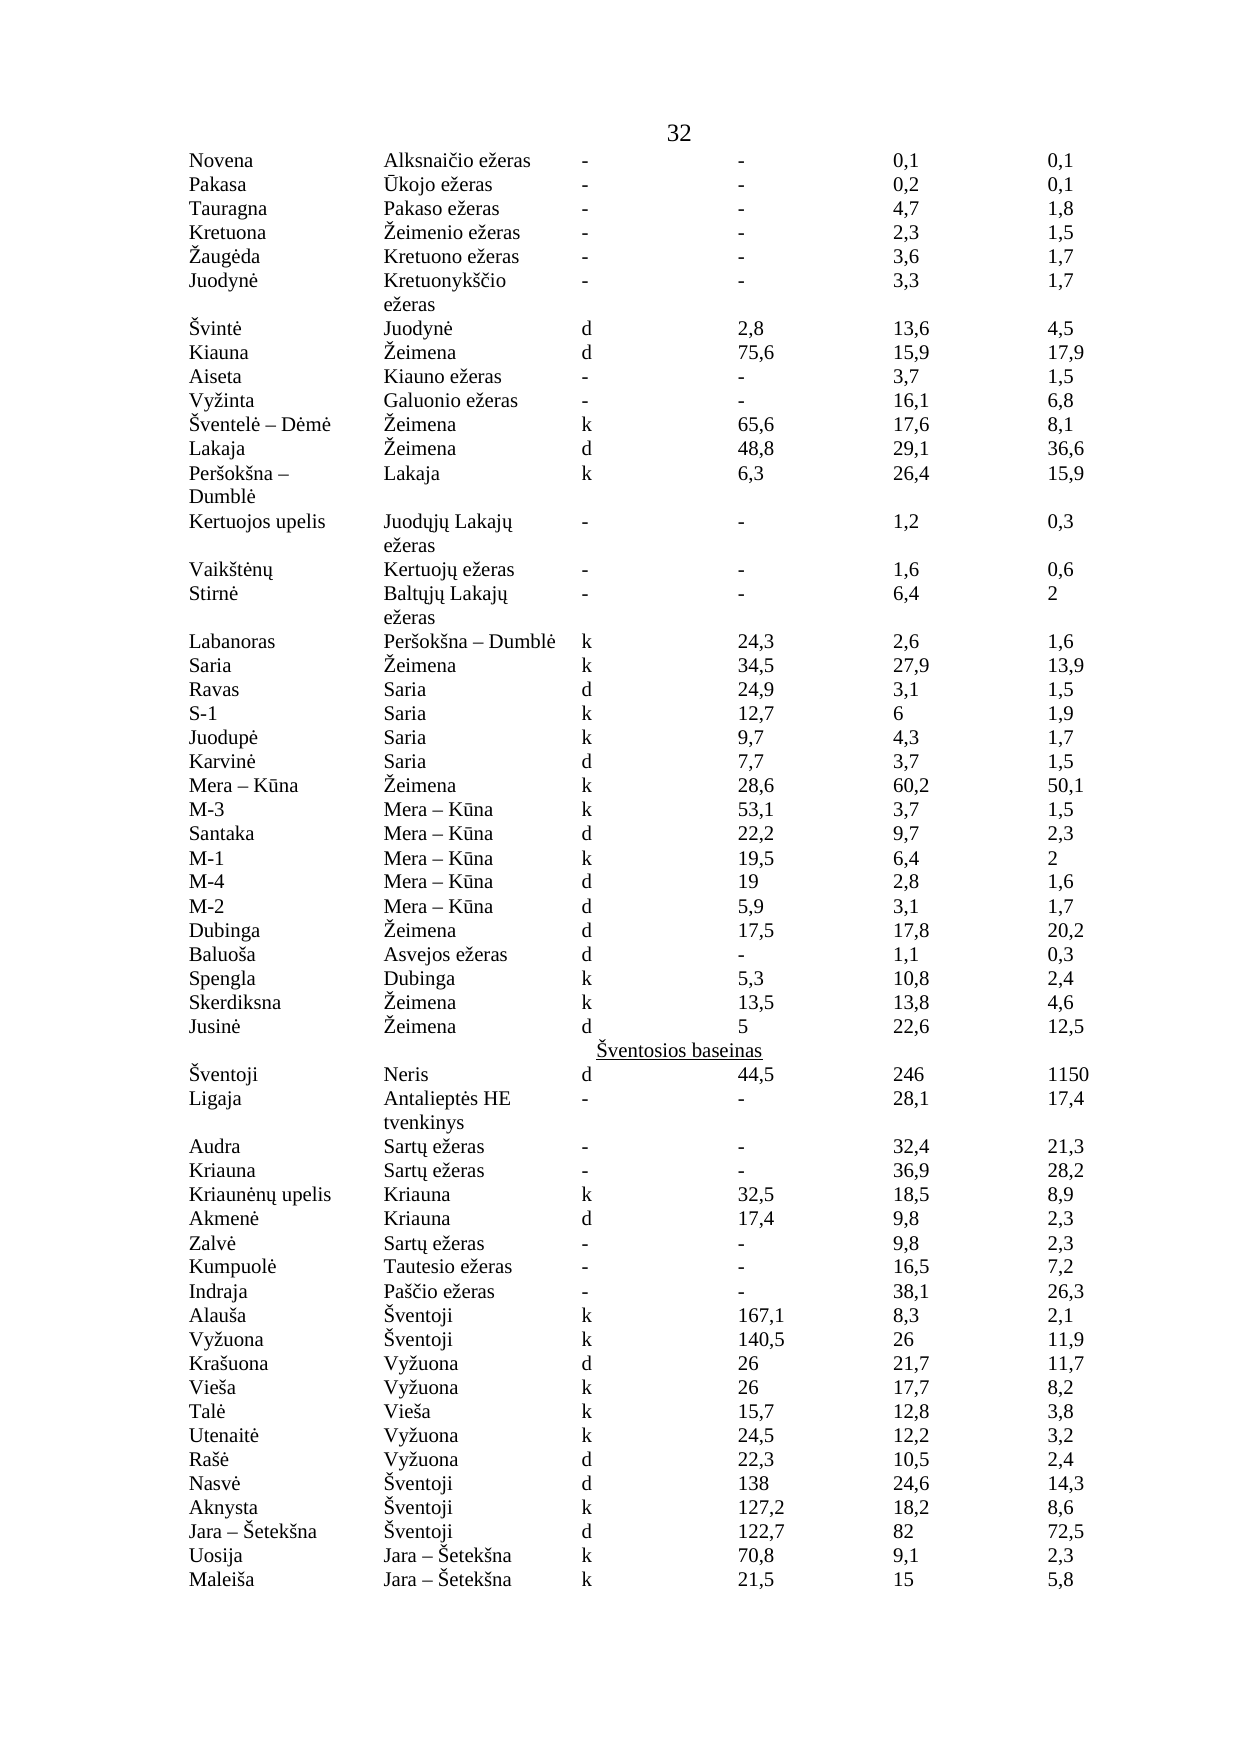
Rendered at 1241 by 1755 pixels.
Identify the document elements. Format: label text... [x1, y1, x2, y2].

table_cell Vyžinta [177, 388, 372, 412]
table_cell Kumpuolė [177, 1255, 372, 1278]
table_cell 13,5 [726, 990, 882, 1014]
table_cell 8,9 [1036, 1182, 1181, 1206]
table_cell Kertuojos upelis [177, 509, 372, 557]
table_cell Vieša [372, 1399, 570, 1423]
table_cell 10,5 [882, 1447, 1036, 1471]
table_cell 17,4 [726, 1206, 882, 1230]
table_cell 2,8 [882, 870, 1036, 893]
table_cell d [570, 918, 726, 942]
table_cell 60,2 [882, 773, 1036, 797]
table_cell Kretuono ežeras [372, 244, 570, 268]
table_cell 8,2 [1036, 1375, 1181, 1399]
table_cell 127,2 [726, 1495, 882, 1519]
table_cell Jara – Šetekšna [177, 1519, 372, 1543]
table_cell 5,9 [726, 894, 882, 918]
table_cell Peršokšna – Dumblė [372, 629, 570, 653]
table_cell M-3 [177, 797, 372, 821]
table_cell M-1 [177, 845, 372, 869]
table_cell 1,5 [1036, 749, 1181, 773]
table_cell 28,2 [1036, 1158, 1181, 1182]
table_cell 2,3 [1036, 1206, 1181, 1230]
table_cell Mera – Kūna [372, 845, 570, 869]
table_cell Kretuonykščio ežeras [372, 268, 570, 316]
table_cell - [570, 1158, 726, 1182]
table_cell d [570, 821, 726, 845]
table_cell 4,3 [882, 725, 1036, 749]
table_cell 22,2 [726, 821, 882, 845]
table_cell - [570, 268, 726, 316]
table_cell Sartų ežeras [372, 1230, 570, 1254]
table_cell 0,1 [1036, 148, 1181, 172]
table_cell Ūkojo ežeras [372, 172, 570, 196]
table_cell 2 [1036, 581, 1181, 629]
table_cell k [570, 412, 726, 436]
table_cell - [726, 1255, 882, 1278]
table_cell Žeimena [372, 1014, 570, 1038]
table_cell Kriauna [372, 1182, 570, 1206]
table_cell 6,8 [1036, 388, 1181, 412]
table_cell Žeimena [372, 340, 570, 364]
table_cell d [570, 1014, 726, 1038]
table_cell Santaka [177, 821, 372, 845]
table_cell 3,3 [882, 268, 1036, 316]
table_cell 140,5 [726, 1327, 882, 1351]
table_cell - [570, 1230, 726, 1254]
table_cell 24,3 [726, 629, 882, 653]
table_cell 16,5 [882, 1255, 1036, 1278]
table_cell Peršokšna – Dumblė [177, 460, 372, 508]
table_cell 1,2 [882, 509, 1036, 557]
table_cell Stirnė [177, 581, 372, 629]
table_cell 1,6 [882, 557, 1036, 581]
table_cell k [570, 725, 726, 749]
table_cell 21,7 [882, 1351, 1036, 1375]
table_cell Tautesio ežeras [372, 1255, 570, 1278]
table_cell Kriauna [372, 1206, 570, 1230]
table_cell 28,1 [882, 1086, 1036, 1134]
table_cell Juodųjų Lakajų ežeras [372, 509, 570, 557]
table_cell Vyžuona [372, 1375, 570, 1399]
table_cell - [570, 557, 726, 581]
table_cell 7,2 [1036, 1255, 1181, 1278]
table_cell k [570, 629, 726, 653]
table_cell 32,5 [726, 1182, 882, 1206]
table_cell 0,1 [1036, 172, 1181, 196]
table_cell Saria [177, 653, 372, 677]
table_cell 17,4 [1036, 1086, 1181, 1134]
table_cell Kriauna [177, 1158, 372, 1182]
table_cell Baluoša [177, 942, 372, 966]
table_cell Žeimena [372, 773, 570, 797]
table_cell Saria [372, 701, 570, 725]
table_cell Žeimena [372, 918, 570, 942]
table_cell Jusinė [177, 1014, 372, 1038]
table_cell - [726, 509, 882, 557]
table_cell - [570, 244, 726, 268]
table_cell Žeimena [372, 653, 570, 677]
table_cell Šventosios baseinas [177, 1038, 1181, 1062]
table_cell 24,9 [726, 677, 882, 701]
table_cell - [570, 1134, 726, 1158]
table_cell k [570, 1182, 726, 1206]
table_cell 7,7 [726, 749, 882, 773]
table_cell 2,4 [1036, 1447, 1181, 1471]
table_cell - [726, 388, 882, 412]
table_cell 50,1 [1036, 773, 1181, 797]
table_cell Ravas [177, 677, 372, 701]
table_cell 9,7 [882, 821, 1036, 845]
table_cell 138 [726, 1471, 882, 1495]
table_cell Uosija [177, 1543, 372, 1567]
table_cell Aknysta [177, 1495, 372, 1519]
table_cell 26,4 [882, 460, 1036, 508]
table_cell Šventoji [177, 1062, 372, 1086]
table_cell k [570, 1423, 726, 1447]
table_cell Mera – Kūna [372, 821, 570, 845]
table_cell Žeimenio ežeras [372, 220, 570, 244]
table_cell Šventoji [372, 1327, 570, 1351]
table_cell Vyžuona [372, 1447, 570, 1471]
table_cell 75,6 [726, 340, 882, 364]
table_cell Vyžuona [372, 1423, 570, 1447]
table_cell 9,8 [882, 1230, 1036, 1254]
table_cell Jara – Šetekšna [372, 1567, 570, 1591]
table_cell k [570, 1567, 726, 1591]
table_cell 22,6 [882, 1014, 1036, 1038]
table_cell Dubinga [177, 918, 372, 942]
table_cell 2,4 [1036, 966, 1181, 990]
table_cell 3,8 [1036, 1399, 1181, 1423]
table_cell 3,7 [882, 749, 1036, 773]
table_cell d [570, 894, 726, 918]
table_cell d [570, 1206, 726, 1230]
table_cell - [726, 172, 882, 196]
table_cell Lakaja [372, 460, 570, 508]
table_cell k [570, 1543, 726, 1567]
table_cell Juodynė [177, 268, 372, 316]
table_cell 167,1 [726, 1303, 882, 1327]
table_cell Kiauna [177, 340, 372, 364]
table_cell - [726, 1158, 882, 1182]
table_cell Kertuojų ežeras [372, 557, 570, 581]
table_cell 17,7 [882, 1375, 1036, 1399]
table_cell 12,5 [1036, 1014, 1181, 1038]
table_cell - [570, 581, 726, 629]
table_cell 82 [882, 1519, 1036, 1543]
table_cell Šventoji [372, 1519, 570, 1543]
table_cell k [570, 460, 726, 508]
table_cell - [726, 268, 882, 316]
table_cell 1,6 [1036, 629, 1181, 653]
table_cell Neris [372, 1062, 570, 1086]
table_cell 0,3 [1036, 942, 1181, 966]
table_cell 24,6 [882, 1471, 1036, 1495]
table_cell Žeimena [372, 990, 570, 1014]
table_cell 11,9 [1036, 1327, 1181, 1351]
table_cell 18,2 [882, 1495, 1036, 1519]
table_cell Saria [372, 749, 570, 773]
table_cell - [570, 148, 726, 172]
table_cell Juodynė [372, 316, 570, 340]
table_cell Vyžuona [177, 1327, 372, 1351]
table_cell M-4 [177, 870, 372, 893]
table_cell Labanoras [177, 629, 372, 653]
table_cell 26 [726, 1375, 882, 1399]
table_cell 1,5 [1036, 364, 1181, 388]
table_cell Sartų ežeras [372, 1134, 570, 1158]
table_cell 26 [882, 1327, 1036, 1351]
table_cell - [726, 581, 882, 629]
table_cell Zalvė [177, 1230, 372, 1254]
table_cell 2 [1036, 845, 1181, 869]
table_cell 32,4 [882, 1134, 1036, 1158]
table_cell 26 [726, 1351, 882, 1375]
table_cell 1,9 [1036, 701, 1181, 725]
table_cell 4,5 [1036, 316, 1181, 340]
table_cell Alksnaičio ežeras [372, 148, 570, 172]
table_cell Saria [372, 725, 570, 749]
table_cell 8,1 [1036, 412, 1181, 436]
table_cell 1,5 [1036, 677, 1181, 701]
table_cell - [570, 1279, 726, 1303]
table_cell Skerdiksna [177, 990, 372, 1014]
table_cell Kretuona [177, 220, 372, 244]
table_cell 1,7 [1036, 268, 1181, 316]
table_cell 15,9 [882, 340, 1036, 364]
table_cell - [726, 148, 882, 172]
table_cell d [570, 436, 726, 460]
table_cell Utenaitė [177, 1423, 372, 1447]
table_cell Karvinė [177, 749, 372, 773]
table_cell 6,3 [726, 460, 882, 508]
table_cell 8,6 [1036, 1495, 1181, 1519]
table_cell Ligaja [177, 1086, 372, 1134]
table_cell 20,2 [1036, 918, 1181, 942]
table_cell Mera – Kūna [177, 773, 372, 797]
table_cell - [726, 244, 882, 268]
table_cell - [726, 196, 882, 220]
table_cell M-2 [177, 894, 372, 918]
table_cell 3,2 [1036, 1423, 1181, 1447]
table_cell 19,5 [726, 845, 882, 869]
table_cell 4,7 [882, 196, 1036, 220]
table_cell d [570, 1351, 726, 1375]
table_cell 44,5 [726, 1062, 882, 1086]
table_cell k [570, 797, 726, 821]
table_cell 21,3 [1036, 1134, 1181, 1158]
table_cell 12,2 [882, 1423, 1036, 1447]
table_cell Šventoji [372, 1495, 570, 1519]
table_cell Kriaunėnų upelis [177, 1182, 372, 1206]
table_cell 26,3 [1036, 1279, 1181, 1303]
table_cell 21,5 [726, 1567, 882, 1591]
table_cell 2,8 [726, 316, 882, 340]
table_cell 6,4 [882, 845, 1036, 869]
table_cell - [570, 1255, 726, 1278]
table_cell 246 [882, 1062, 1036, 1086]
table_cell 4,6 [1036, 990, 1181, 1014]
table_cell 17,8 [882, 918, 1036, 942]
table_cell 2,3 [1036, 1543, 1181, 1567]
table_cell 16,1 [882, 388, 1036, 412]
table_cell Šventoji [372, 1471, 570, 1495]
table_cell d [570, 677, 726, 701]
table_cell Žeimena [372, 412, 570, 436]
table_cell - [726, 942, 882, 966]
table_cell 36,6 [1036, 436, 1181, 460]
table_cell - [726, 1230, 882, 1254]
table_cell 13,9 [1036, 653, 1181, 677]
table_cell - [570, 364, 726, 388]
table_cell 15,7 [726, 1399, 882, 1423]
table_cell 6 [882, 701, 1036, 725]
table_cell 27,9 [882, 653, 1036, 677]
table_cell 1,7 [1036, 725, 1181, 749]
table_cell 3,7 [882, 797, 1036, 821]
table_cell - [726, 364, 882, 388]
table_cell k [570, 653, 726, 677]
table_cell 65,6 [726, 412, 882, 436]
table_cell 11,7 [1036, 1351, 1181, 1375]
table_cell 1,5 [1036, 220, 1181, 244]
table_cell 22,3 [726, 1447, 882, 1471]
table_cell k [570, 1495, 726, 1519]
table_cell Spengla [177, 966, 372, 990]
table_cell - [726, 220, 882, 244]
table_cell d [570, 1471, 726, 1495]
table_cell k [570, 845, 726, 869]
table_cell k [570, 990, 726, 1014]
table_cell 12,7 [726, 701, 882, 725]
table_cell 5,8 [1036, 1567, 1181, 1591]
table_cell d [570, 1519, 726, 1543]
table_cell - [726, 557, 882, 581]
table_cell Novena [177, 148, 372, 172]
table_cell Vyžuona [372, 1351, 570, 1375]
table_cell - [570, 172, 726, 196]
table_cell 8,3 [882, 1303, 1036, 1327]
table_cell 36,9 [882, 1158, 1036, 1182]
table_cell k [570, 1327, 726, 1351]
table_cell Pakasa [177, 172, 372, 196]
table_cell 2,3 [1036, 821, 1181, 845]
table_cell 13,6 [882, 316, 1036, 340]
table_cell 0,6 [1036, 557, 1181, 581]
table_cell 48,8 [726, 436, 882, 460]
table_cell Mera – Kūna [372, 797, 570, 821]
table_cell 5 [726, 1014, 882, 1038]
table_cell k [570, 1375, 726, 1399]
table_cell 1,8 [1036, 196, 1181, 220]
table_cell 34,5 [726, 653, 882, 677]
table_cell 17,9 [1036, 340, 1181, 364]
table_cell 1,7 [1036, 894, 1181, 918]
table_cell k [570, 1303, 726, 1327]
table_cell Dubinga [372, 966, 570, 990]
table_cell Asvejos ežeras [372, 942, 570, 966]
table_cell k [570, 773, 726, 797]
table_cell Šventelė – Dėmė [177, 412, 372, 436]
table_cell Indraja [177, 1279, 372, 1303]
table_cell 13,8 [882, 990, 1036, 1014]
table_cell Šventoji [372, 1303, 570, 1327]
table_cell 2,1 [1036, 1303, 1181, 1327]
table_cell - [726, 1134, 882, 1158]
table_cell Žaugėda [177, 244, 372, 268]
table_cell 2,3 [882, 220, 1036, 244]
table_cell 14,3 [1036, 1471, 1181, 1495]
table_cell Vaikštėnų [177, 557, 372, 581]
table_cell 9,1 [882, 1543, 1036, 1567]
table_cell Krašuona [177, 1351, 372, 1375]
table_cell 1,5 [1036, 797, 1181, 821]
table_cell Vieša [177, 1375, 372, 1399]
table_cell Lakaja [177, 436, 372, 460]
table_cell Švintė [177, 316, 372, 340]
table_cell Juodupė [177, 725, 372, 749]
table_cell Audra [177, 1134, 372, 1158]
table_cell Alauša [177, 1303, 372, 1327]
table_cell d [570, 1447, 726, 1471]
table_cell 3,7 [882, 364, 1036, 388]
table_cell 10,8 [882, 966, 1036, 990]
table_cell 15 [882, 1567, 1036, 1591]
table_cell Akmenė [177, 1206, 372, 1230]
table_cell Rašė [177, 1447, 372, 1471]
table_cell Žeimena [372, 436, 570, 460]
table_cell 1,6 [1036, 870, 1181, 893]
table_cell 17,6 [882, 412, 1036, 436]
table_cell d [570, 749, 726, 773]
table_cell 70,8 [726, 1543, 882, 1567]
table_cell 15,9 [1036, 460, 1181, 508]
table_cell k [570, 1399, 726, 1423]
table_cell Maleiša [177, 1567, 372, 1591]
table_cell - [570, 196, 726, 220]
table_cell 6,4 [882, 581, 1036, 629]
table_cell Paščio ežeras [372, 1279, 570, 1303]
table_cell Pakaso ežeras [372, 196, 570, 220]
table_cell - [570, 509, 726, 557]
table_cell d [570, 340, 726, 364]
table_cell d [570, 316, 726, 340]
table_cell Sartų ežeras [372, 1158, 570, 1182]
table_cell d [570, 1062, 726, 1086]
table_cell 0,1 [882, 148, 1036, 172]
table_cell 1,7 [1036, 244, 1181, 268]
table_cell Saria [372, 677, 570, 701]
table_cell - [570, 388, 726, 412]
table_cell 1,1 [882, 942, 1036, 966]
table_cell 18,5 [882, 1182, 1036, 1206]
table_cell Baltųjų Lakajų ežeras [372, 581, 570, 629]
table_cell 72,5 [1036, 1519, 1181, 1543]
table_cell Nasvė [177, 1471, 372, 1495]
table_cell 9,8 [882, 1206, 1036, 1230]
table_cell 29,1 [882, 436, 1036, 460]
table_cell 53,1 [726, 797, 882, 821]
table_cell 0,3 [1036, 509, 1181, 557]
table_cell 17,5 [726, 918, 882, 942]
table_cell Mera – Kūna [372, 870, 570, 893]
table_cell S-1 [177, 701, 372, 725]
table_cell - [726, 1279, 882, 1303]
table_cell - [570, 1086, 726, 1134]
table_cell Galuonio ežeras [372, 388, 570, 412]
table_cell 1150 [1036, 1062, 1181, 1086]
table_cell 9,7 [726, 725, 882, 749]
table_cell 122,7 [726, 1519, 882, 1543]
table_cell k [570, 966, 726, 990]
table_cell 28,6 [726, 773, 882, 797]
table_cell 2,6 [882, 629, 1036, 653]
table_cell 3,1 [882, 677, 1036, 701]
table_cell Mera – Kūna [372, 894, 570, 918]
table_cell 24,5 [726, 1423, 882, 1447]
table_cell Talė [177, 1399, 372, 1423]
table_cell 12,8 [882, 1399, 1036, 1423]
table_cell Jara – Šetekšna [372, 1543, 570, 1567]
table_cell 5,3 [726, 966, 882, 990]
table_cell d [570, 942, 726, 966]
table_cell Antalieptės HE tvenkinys [372, 1086, 570, 1134]
table_cell 19 [726, 870, 882, 893]
table_cell Tauragna [177, 196, 372, 220]
table_cell 2,3 [1036, 1230, 1181, 1254]
table_cell 3,1 [882, 894, 1036, 918]
table_cell 0,2 [882, 172, 1036, 196]
table_cell Aiseta [177, 364, 372, 388]
table_cell 38,1 [882, 1279, 1036, 1303]
table_cell 3,6 [882, 244, 1036, 268]
table_cell - [726, 1086, 882, 1134]
table_cell k [570, 701, 726, 725]
table_cell d [570, 870, 726, 893]
table_cell - [570, 220, 726, 244]
table_cell Kiauno ežeras [372, 364, 570, 388]
